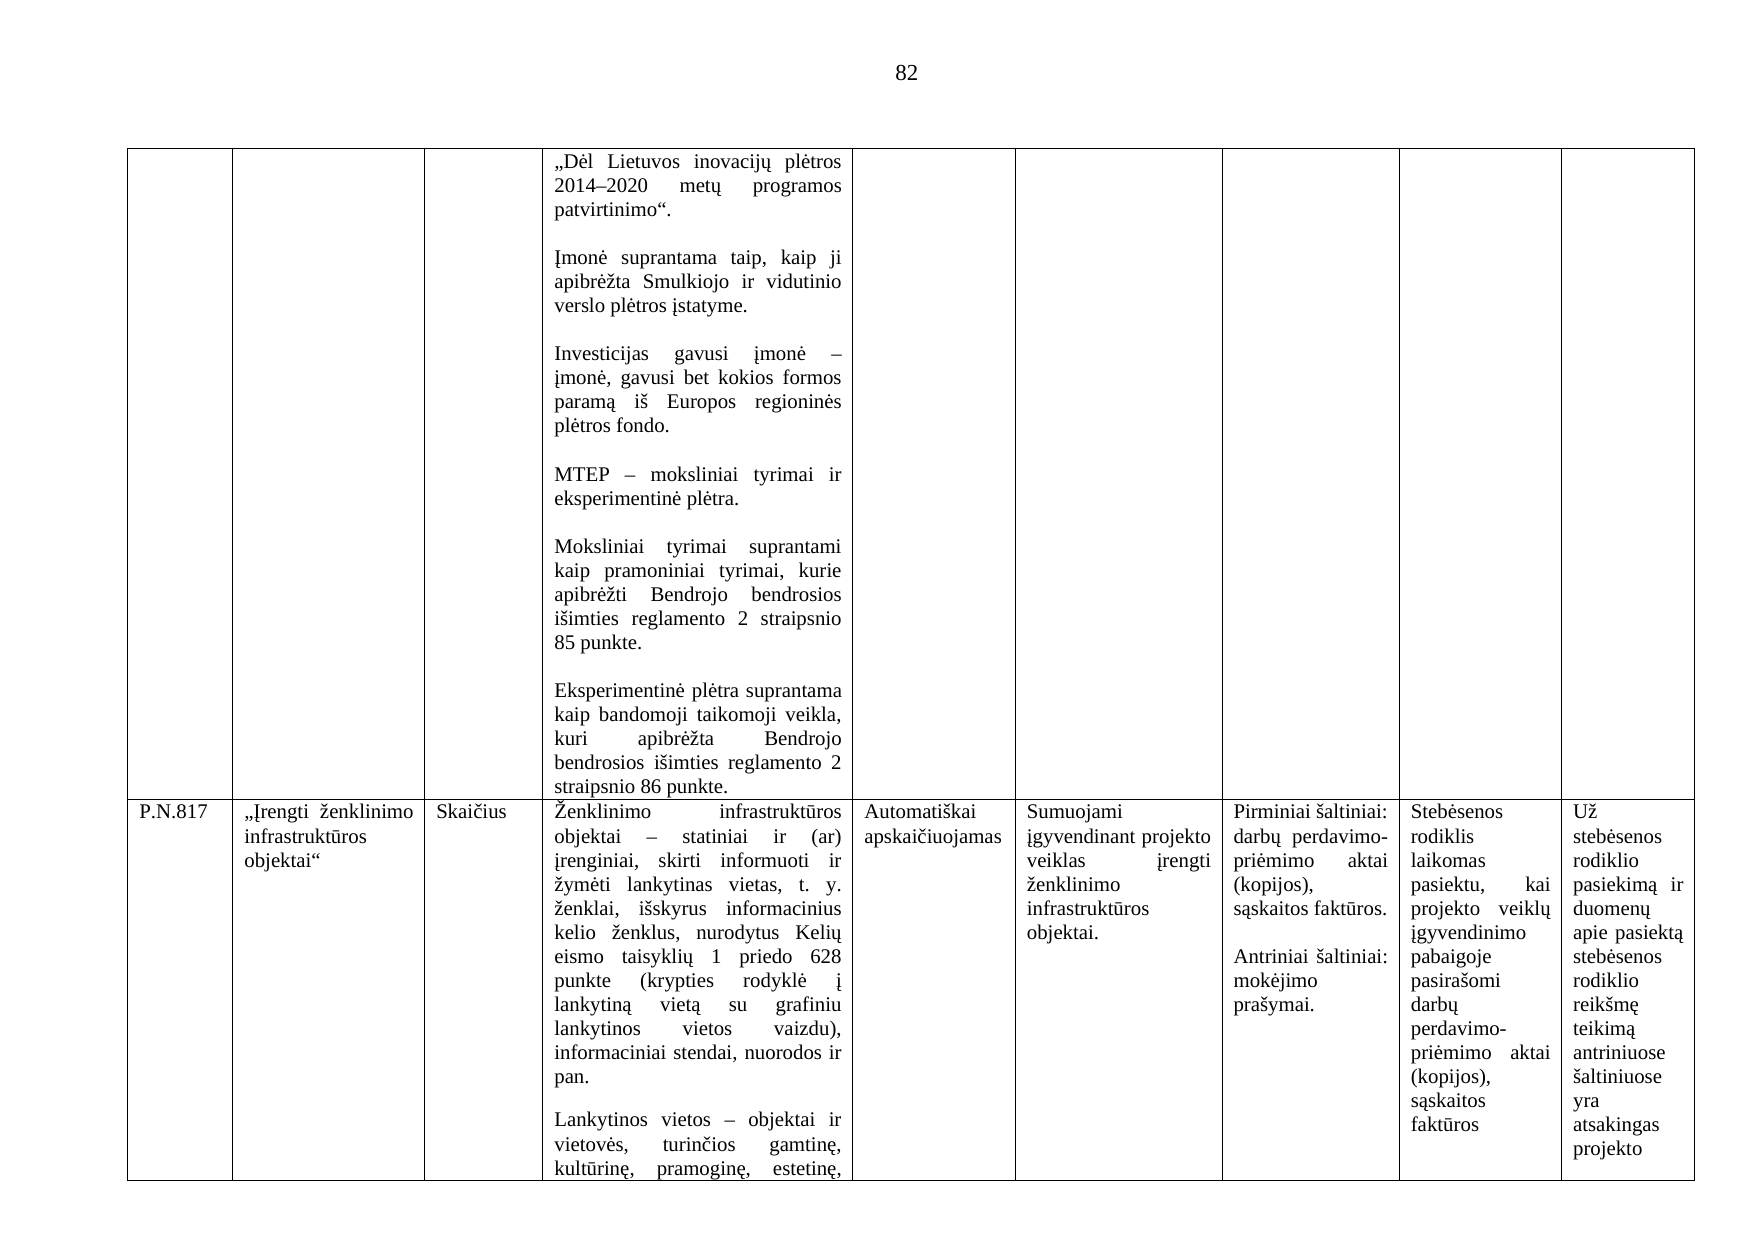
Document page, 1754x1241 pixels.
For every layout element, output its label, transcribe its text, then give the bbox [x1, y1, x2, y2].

table_cell [1562, 149, 1694, 798]
table_cell [1400, 149, 1561, 798]
table_cell Už stebėsenos rodiklio pasiekimą ir duomenų apie pasiektą stebėsenos rodiklio reikšmę teikimą antriniuose šaltiniuose yra atsakingas projekto [1562, 800, 1694, 1179]
table_cell Sumuojami įgyvendinant projekto veiklas įrengti ženklinimo infrastruktūros objektai. [1016, 800, 1222, 1179]
table_cell Skaičius [425, 800, 542, 1179]
table_cell [425, 149, 542, 798]
table_cell [233, 149, 424, 798]
table_cell „Dėl Lietuvos inovacijų plėtros 2014–2020 metų programos patvirtinimo“. Įmonė suprantama taip, kaip ji apibrėžta Smulkiojo ir vidutinio verslo plėtros įstatyme. Investicijas gavusi įmonė – įmonė, gavusi bet kokios formos paramą iš Europos regioninės plėtros fondo. MTEP – moksliniai tyrimai ir eksperimentinė plėtra. Moksliniai tyrimai suprantami kaip pramoniniai tyrimai, kurie apibrėžti Bendrojo bendrosios išimties reglamento 2 straipsnio 85 punkte. Eksperimentinė plėtra suprantama kaip bandomoji taikomoji veikla, kuri apibrėžta Bendrojo bendrosios išimties reglamento 2 straipsnio 86 punkte. [543, 149, 852, 798]
table_cell [128, 149, 232, 798]
table_cell P.N.817 [128, 800, 232, 1179]
table_cell [853, 149, 1015, 798]
table_cell [1016, 149, 1222, 798]
table_cell Ženklinimo infrastruktūros objektai – statiniai ir (ar) įrenginiai, skirti informuoti ir žymėti lankytinas vietas, t. y. ženklai, išskyrus informacinius kelio ženklus, nurodytus Kelių eismo taisyklių 1 priedo 628 punkte (krypties rodyklė į lankytiną vietą su grafiniu lankytinos vietos vaizdu), informaciniai stendai, nuorodos ir pan. Lankytinos vietos – objektai ir vietovės, turinčios gamtinę, kultūrinę, pramoginę, estetinę, [543, 800, 852, 1179]
table_cell Pirminiai šaltiniai: darbų perdavimo-priėmimo aktai (kopijos), sąskaitos faktūros. Antriniai šaltiniai: mokėjimo prašymai. [1223, 800, 1399, 1179]
table_cell Automatiškai apskaičiuojamas [853, 800, 1015, 1179]
table_cell [1223, 149, 1399, 798]
table_cell Stebėsenos rodiklis laikomas pasiektu, kai projekto veiklų įgyvendinimo pabaigoje pasirašomi darbų perdavimo-priėmimo aktai (kopijos), sąskaitos faktūros [1400, 800, 1561, 1179]
table_cell „Įrengti ženklinimo infrastruktūros objektai“ [233, 800, 424, 1179]
